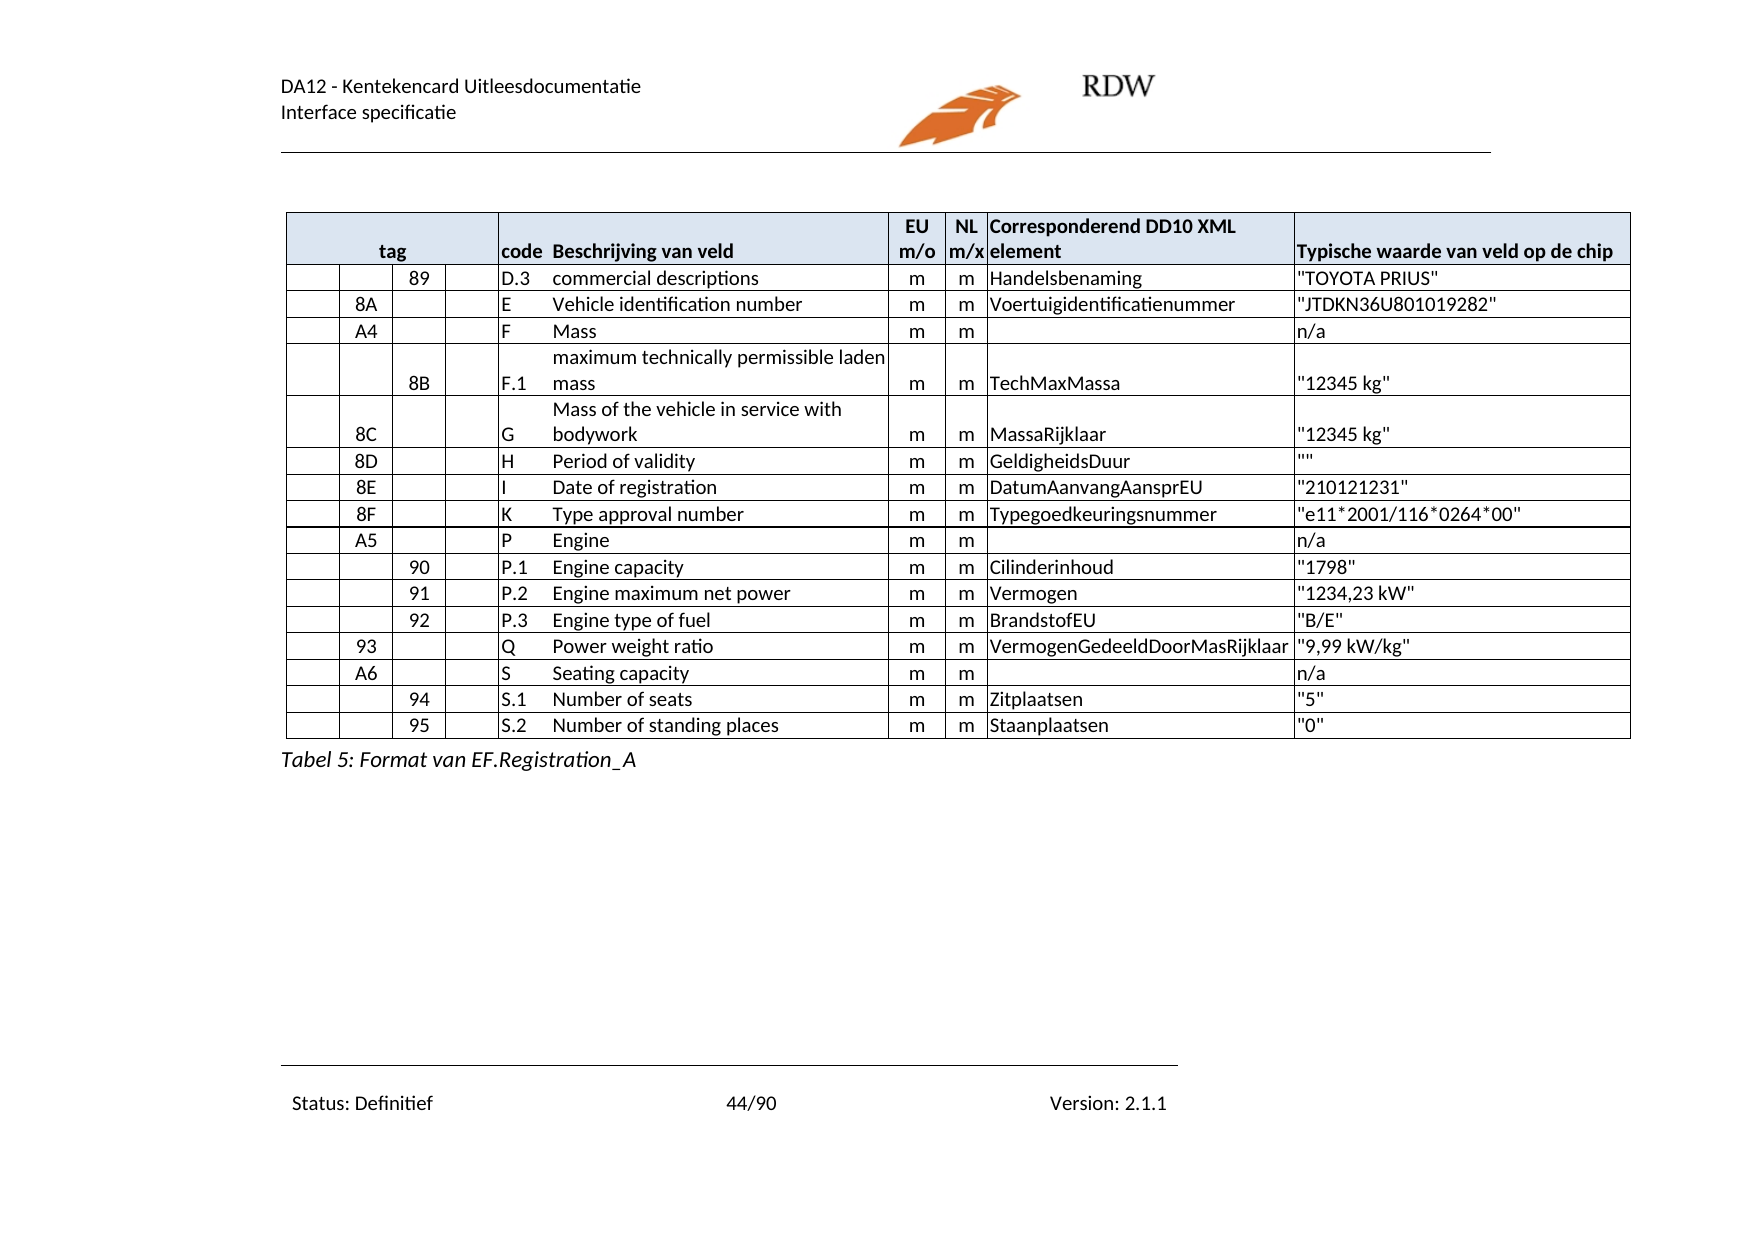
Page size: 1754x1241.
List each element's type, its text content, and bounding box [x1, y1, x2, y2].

table_cell 90 [393, 554, 445, 579]
table_cell GeldigheidsDuur [988, 448, 1294, 473]
table_cell [340, 607, 392, 632]
table_cell E [499, 291, 550, 317]
table_cell maximum technically permissible laden mass [550, 344, 888, 395]
table_cell D.3 [499, 265, 550, 290]
table_cell "JTDKN36U801019282" [1295, 291, 1630, 317]
table_cell 8F [340, 501, 392, 526]
table_cell Cilinderinhoud [988, 554, 1294, 579]
table_cell S.1 [499, 686, 550, 712]
table_cell S.2 [499, 713, 550, 738]
table_cell m [946, 396, 987, 447]
table_cell 92 [393, 607, 445, 632]
table_cell m [946, 291, 987, 317]
table_cell H [499, 448, 550, 473]
table_cell Seating capacity [550, 660, 888, 685]
table_cell [340, 265, 392, 290]
table_cell P.1 [499, 554, 550, 579]
table_cell [287, 660, 339, 685]
table_cell [287, 396, 339, 447]
table_cell [446, 660, 498, 685]
table_cell [287, 528, 339, 553]
table_cell Power weight ratio [550, 633, 888, 659]
table_cell 93 [340, 633, 392, 659]
table_cell 8B [393, 344, 445, 395]
table_cell [446, 686, 498, 712]
table_cell m [889, 318, 945, 343]
table_cell F [499, 318, 550, 343]
table_cell [287, 318, 339, 343]
table_cell [446, 607, 498, 632]
table_cell m [889, 713, 945, 738]
table_cell [287, 344, 339, 395]
table_cell [446, 396, 498, 447]
table_cell Number of standing places [550, 713, 888, 738]
table_cell [446, 448, 498, 473]
table_cell m [889, 528, 945, 553]
table_cell [287, 580, 339, 606]
table_cell [988, 318, 1294, 343]
table_cell m [946, 713, 987, 738]
table_header Corresponderend DD10 XML element [988, 213, 1294, 264]
table_cell [393, 448, 445, 473]
table_cell [393, 396, 445, 447]
table_cell DatumAanvangAansprEU [988, 475, 1294, 500]
table_cell m [946, 580, 987, 606]
table_cell [446, 475, 498, 500]
table_cell A6 [340, 660, 392, 685]
table_cell "9,99 kW/kg" [1295, 633, 1630, 659]
table_cell [988, 528, 1294, 553]
table_cell m [889, 396, 945, 447]
table_cell S [499, 660, 550, 685]
table_cell m [946, 528, 987, 553]
table_cell A5 [340, 528, 392, 553]
table_cell A4 [340, 318, 392, 343]
table_cell "e11*2001/116*0264*00" [1295, 501, 1630, 526]
table_cell [340, 580, 392, 606]
table_cell m [889, 554, 945, 579]
table_cell "210121231" [1295, 475, 1630, 500]
table_cell [446, 265, 498, 290]
table_cell m [889, 660, 945, 685]
table_cell [446, 580, 498, 606]
table_cell m [946, 607, 987, 632]
table_cell Engine type of fuel [550, 607, 888, 632]
table_cell [340, 344, 392, 395]
table_header code [499, 213, 550, 264]
table_cell [393, 475, 445, 500]
table_cell TechMaxMassa [988, 344, 1294, 395]
table_cell BrandstofEU [988, 607, 1294, 632]
table_cell [287, 291, 339, 317]
table_cell m [946, 501, 987, 526]
table_cell MassaRijklaar [988, 396, 1294, 447]
table_cell "1234,23 kW" [1295, 580, 1630, 606]
table_cell Date of registration [550, 475, 888, 500]
table_cell [446, 291, 498, 317]
table_cell m [889, 633, 945, 659]
table_cell Engine capacity [550, 554, 888, 579]
table_cell m [946, 265, 987, 290]
table_cell [393, 633, 445, 659]
table_cell m [946, 318, 987, 343]
table_cell [393, 660, 445, 685]
text Tabel 5: Format van EF.Registration_A [281, 745, 1491, 773]
table_cell [287, 265, 339, 290]
table_cell Q [499, 633, 550, 659]
table_cell m [889, 344, 945, 395]
table_cell [287, 554, 339, 579]
table_cell Mass of the vehicle in service with bodywork [550, 396, 888, 447]
table_cell m [889, 475, 945, 500]
table_cell [393, 528, 445, 553]
table_cell Vehicle identification number [550, 291, 888, 317]
table_cell [988, 660, 1294, 685]
table_cell Engine [550, 528, 888, 553]
table_cell Period of validity [550, 448, 888, 473]
table_header EU m/o [889, 213, 945, 264]
table_cell 94 [393, 686, 445, 712]
table_cell commercial descriptions [550, 265, 888, 290]
table_cell 8D [340, 448, 392, 473]
table_cell 91 [393, 580, 445, 606]
table_cell "5" [1295, 686, 1630, 712]
table_cell [287, 501, 339, 526]
table_header NL m/x [946, 213, 987, 264]
table_cell [340, 686, 392, 712]
table_cell [393, 291, 445, 317]
table_cell Type approval number [550, 501, 888, 526]
table_cell m [946, 344, 987, 395]
table_cell [287, 633, 339, 659]
table_cell m [946, 475, 987, 500]
table_cell "1798" [1295, 554, 1630, 579]
table_cell "TOYOTA PRIUS" [1295, 265, 1630, 290]
table_header Beschrijving van veld [550, 213, 888, 264]
table_cell 8A [340, 291, 392, 317]
table_cell m [946, 660, 987, 685]
table_cell "12345 kg" [1295, 396, 1630, 447]
table_cell m [889, 686, 945, 712]
table_cell m [946, 448, 987, 473]
table_cell "12345 kg" [1295, 344, 1630, 395]
table_cell m [889, 448, 945, 473]
table_cell P.3 [499, 607, 550, 632]
table_cell I [499, 475, 550, 500]
table_cell 95 [393, 713, 445, 738]
table_cell "" [1295, 448, 1630, 473]
table_cell m [946, 633, 987, 659]
table_cell [287, 686, 339, 712]
table_cell [287, 448, 339, 473]
table_cell 89 [393, 265, 445, 290]
table_cell [446, 713, 498, 738]
table_cell Typegoedkeuringsnummer [988, 501, 1294, 526]
table_cell Voertuigidentificatienummer [988, 291, 1294, 317]
table_cell [393, 501, 445, 526]
table_cell [446, 554, 498, 579]
table_cell [287, 607, 339, 632]
table_cell Staanplaatsen [988, 713, 1294, 738]
table_cell [340, 554, 392, 579]
table_cell "B/E" [1295, 607, 1630, 632]
table_cell Engine maximum net power [550, 580, 888, 606]
table_header tag [287, 213, 498, 264]
table_cell [446, 528, 498, 553]
table_cell [446, 633, 498, 659]
table_cell 8E [340, 475, 392, 500]
table_cell Mass [550, 318, 888, 343]
table_cell "0" [1295, 713, 1630, 738]
table_cell m [946, 554, 987, 579]
table_cell G [499, 396, 550, 447]
table_cell [446, 344, 498, 395]
table_cell VermogenGedeeldDoorMasRijklaar [988, 633, 1294, 659]
table_cell [446, 501, 498, 526]
table_cell Number of seats [550, 686, 888, 712]
table_cell n/a [1295, 318, 1630, 343]
table_cell Zitplaatsen [988, 686, 1294, 712]
table_cell m [889, 291, 945, 317]
table_cell Vermogen [988, 580, 1294, 606]
table_cell 8C [340, 396, 392, 447]
table_cell P [499, 528, 550, 553]
table_cell [446, 318, 498, 343]
table_cell F.1 [499, 344, 550, 395]
table_cell m [889, 501, 945, 526]
table_cell m [889, 580, 945, 606]
table_cell Handelsbenaming [988, 265, 1294, 290]
table_cell m [946, 686, 987, 712]
table_cell m [889, 607, 945, 632]
table_cell [340, 713, 392, 738]
table_cell [287, 475, 339, 500]
table_cell n/a [1295, 660, 1630, 685]
table_cell m [889, 265, 945, 290]
table_cell P.2 [499, 580, 550, 606]
table_cell [393, 318, 445, 343]
table_cell K [499, 501, 550, 526]
table_header Typische waarde van veld op de chip [1295, 213, 1630, 264]
table_cell [287, 713, 339, 738]
table_cell n/a [1295, 528, 1630, 553]
